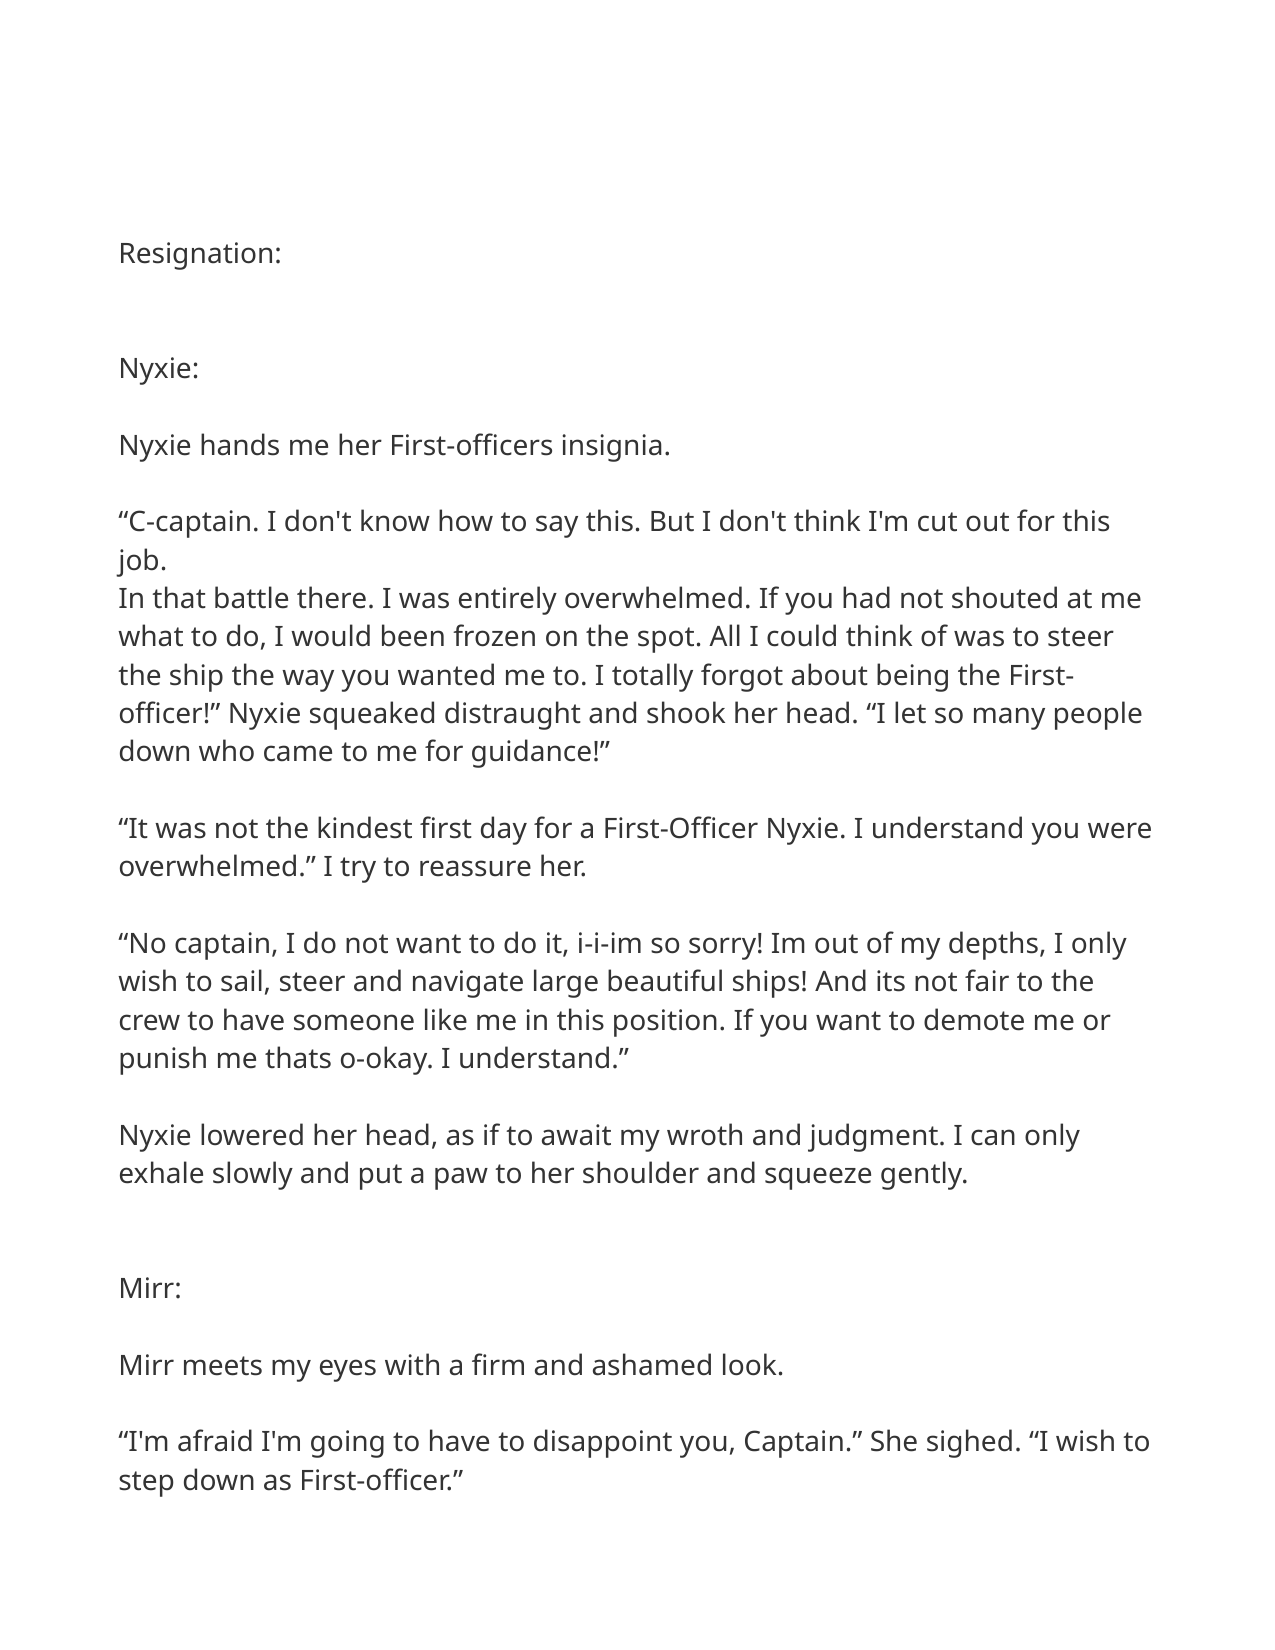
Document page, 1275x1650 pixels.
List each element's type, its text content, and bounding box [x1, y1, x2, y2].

text “C-captain. I don't know how to say this. But I don't think I'm cut out for this job. [118, 501, 1157, 578]
text Nyxie lowered her head, as if to await my wroth and judgment. I can only exhale slowly and put a paw to her shoulder and squeeze gently. [118, 1115, 1157, 1191]
text Mirr: [118, 1268, 1157, 1306]
text Resignation: [118, 233, 1157, 271]
text “It was not the kindest first day for a First-Officer Nyxie. I understand you were overwhelmed.” I try to reassure her. [118, 808, 1157, 885]
text Nyxie hands me her First-officers insignia. [118, 425, 1157, 463]
text Nyxie: [118, 348, 1157, 386]
text “I'm afraid I'm going to have to disappoint you, Captain.” She sighed. “I wish to step down as First-officer.” [118, 1421, 1157, 1498]
text In that battle there. I was entirely overwhelmed. If you had not shouted at me what to do, I would been frozen on the spot. All I could think of was to steer the ship the way you wanted me to. I totally forgot about being the First-officer!” Nyxie squeaked distraught and shook her head. “I let so many people down who came to me for guidance!” [118, 578, 1157, 770]
text Mirr meets my eyes with a firm and ashamed look. [118, 1345, 1157, 1383]
text “No captain, I do not want to do it, i-i-im so sorry! Im out of my depths, I only wish to sail, steer and navigate large beautiful ships! And its not fair to the crew to have someone like me in this position. If you want to demote me or punish me thats o-okay. I understand.” [118, 923, 1157, 1076]
